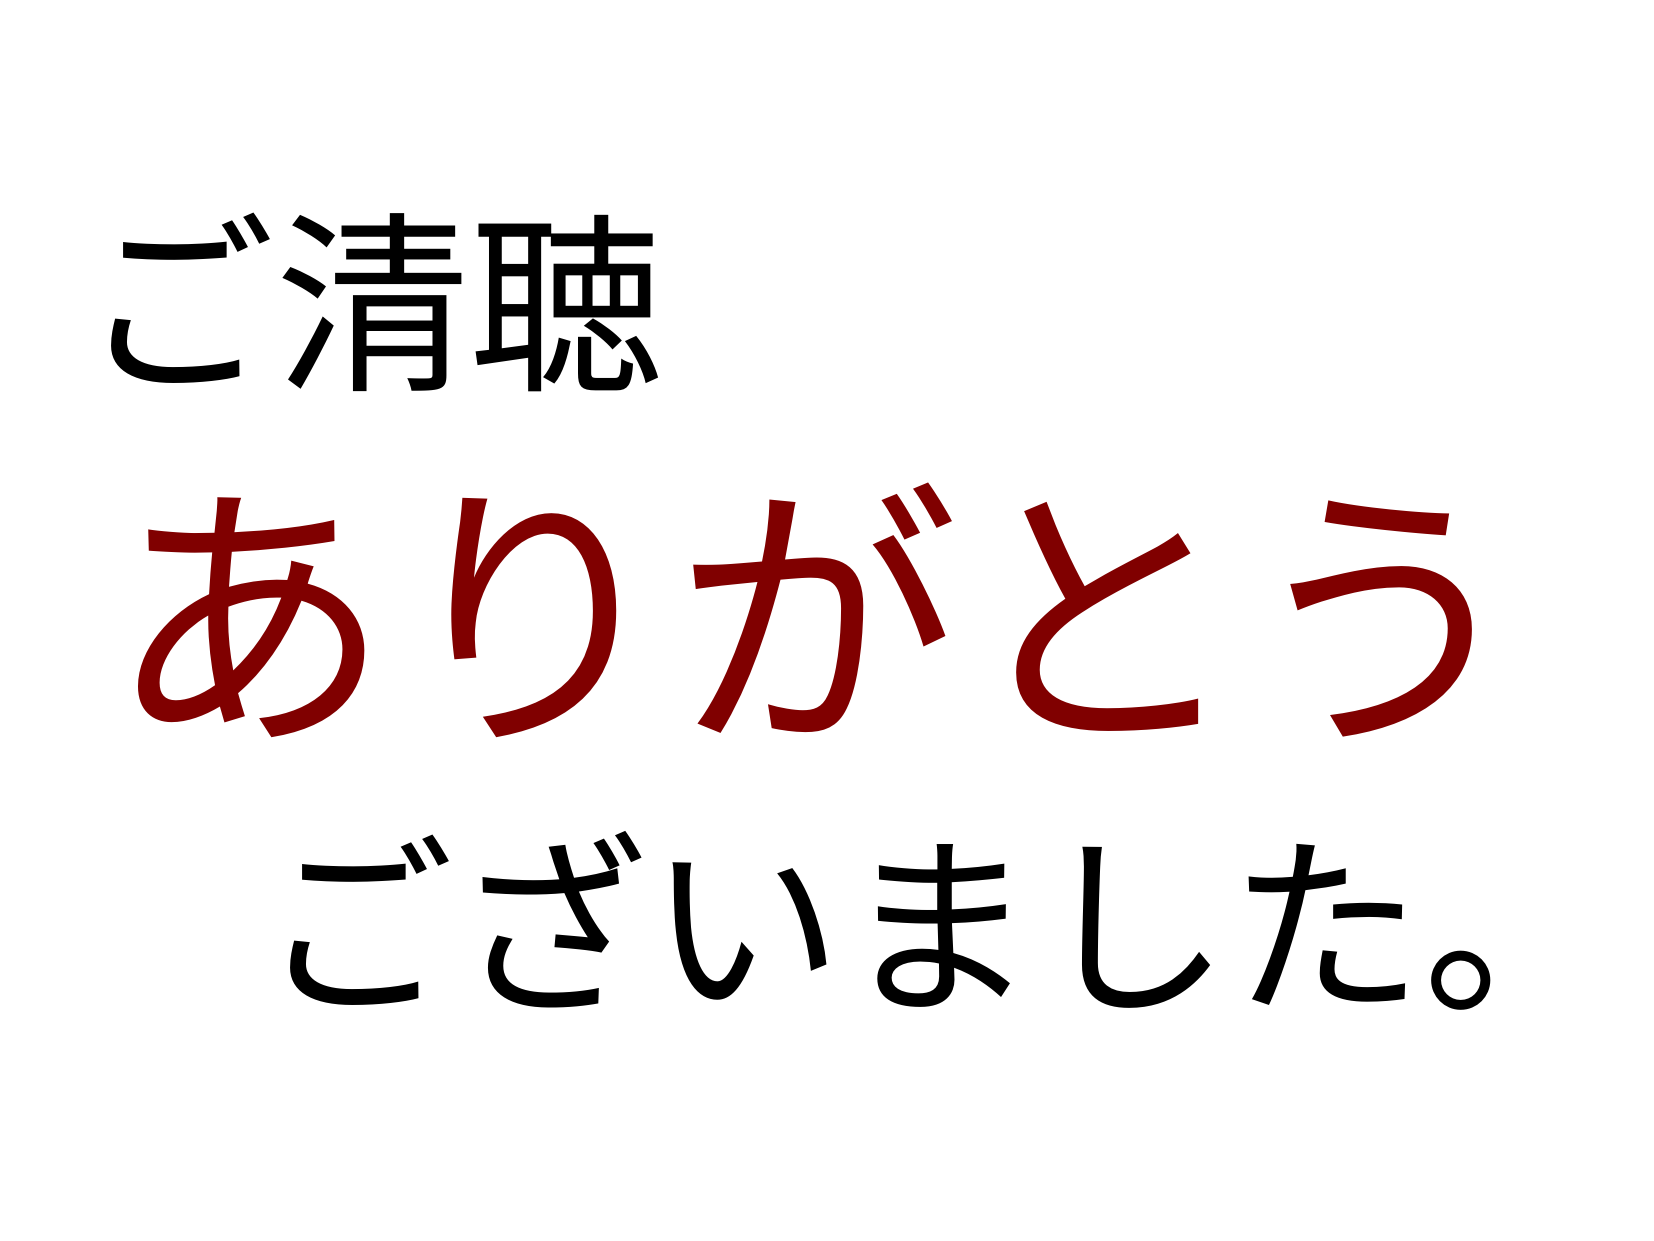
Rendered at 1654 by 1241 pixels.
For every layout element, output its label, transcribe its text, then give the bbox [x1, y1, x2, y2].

list ご清聴 ありがとう ございました。 [11, 19, 1619, 1201]
